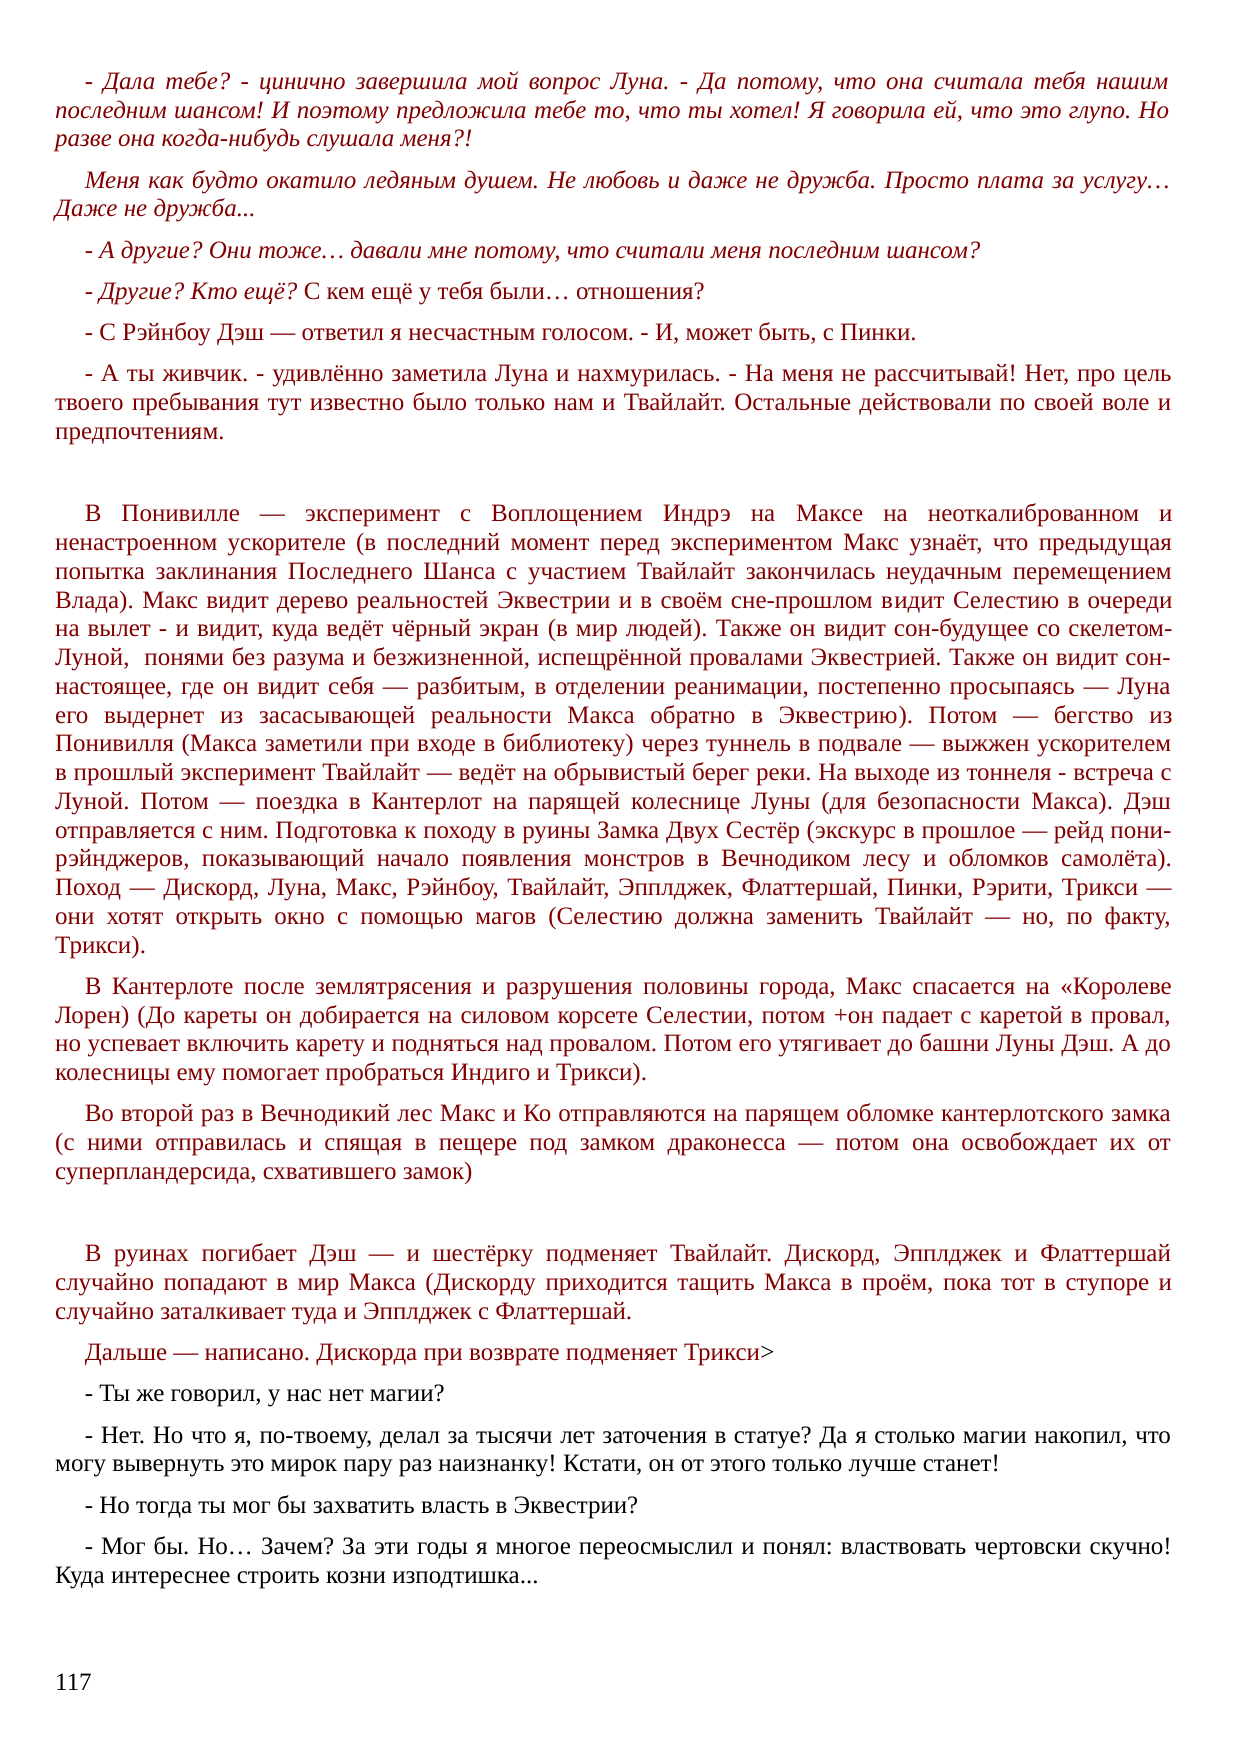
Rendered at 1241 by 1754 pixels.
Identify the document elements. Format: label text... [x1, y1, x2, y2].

text Дальше — написано. Дискорда при возврате подменяет Трикси> [55, 1337, 1173, 1366]
text - С Рэйнбоу Дэш — ответил я несчастным голосом. - И, может быть, с Пинки. [55, 317, 1173, 346]
text - А другие? Они тоже… давали мне потому, что считали меня последним шансом? [55, 235, 1173, 263]
text - Другие? Кто ещё? С кем ещё у тебя были… отношения? [55, 276, 1173, 305]
text Меня как будто окатило ледяным душем. Не любовь и даже не дружба. Просто плата за услугу… Даже не дружба... [55, 165, 1173, 222]
text - Нет. Но что я, по-твоему, делал за тысячи лет заточения в статуе? Да я столько магии накопил, что могу вывернуть это мирок пару раз наизнанку! Кстати, он от этого только лучше станет! [55, 1420, 1173, 1477]
text - Но тогда ты мог бы захватить власть в Эквестрии? [55, 1490, 1173, 1518]
text Во второй раз в Вечнодикий лес Макс и Ко отправляются на парящем обломке кантерлотского замка (с ними отправилась и спящая в пещере под замком драконесса — потом она освобождает их от суперпландерсида, схватившего замок) [55, 1098, 1173, 1185]
text В руинах погибает Дэш — и шестёрку подменяет Твайлайт. Дискорд, Эпплджек и Флаттершай случайно попадают в мир Макса (Дискорду приходится тащить Макса в проём, пока тот в ступоре и случайно заталкивает туда и Эпплджек с Флаттершай. [55, 1238, 1173, 1325]
text - Мог бы. Но… Зачем? За эти годы я многое переосмыслил и понял: властвовать чертовски скучно! Куда интереснее строить козни изподтишка... [55, 1531, 1173, 1588]
text - А ты живчик. - удивлённо заметила Луна и нахмурилась. - На меня не рассчитывай! Нет, про цель твоего пребывания тут известно было только нам и Твайлайт. Остальные действовали по своей воле и предпочтениям. [55, 358, 1173, 445]
text - Дала тебе? - цинично завершила мой вопрос Луна. - Да потому, что она считала тебя нашим последним шансом! И поэтому предложила тебе то, что ты хотел! Я говорила ей, что это глупо. Но разве она когда-нибудь слушала меня?! [55, 66, 1173, 152]
text В Кантерлоте после землятрясения и разрушения половины города, Макс спасается на «Королеве Лорен) (До кареты он добирается на силовом корсете Селестии, потом +он падает с каретой в провал, но успевает включить карету и подняться над провалом. Потом его утягивает до башни Луны Дэш. А до колесницы ему помогает пробраться Индиго и Трикси). [55, 971, 1173, 1086]
text В Понивилле — эксперимент с Воплощением Индрэ на Максе на неоткалиброванном и ненастроенном ускорителе (в последний момент перед экспериментом Макс узнаёт, что предыдущая попытка заклинания Последнего Шанса с участием Твайлайт закончилась неудачным перемещением Влада). Макс видит дерево реальностей Эквестрии и в своём сне-прошлом видит Селестию в очереди на вылет - и видит, куда ведёт чёрный экран (в мир людей). Также он видит сон-будущее со скелетом-Луной, понями без разума и безжизненной, испещрённой провалами Эквестрией. Также он видит сон-настоящее, где он видит себя — разбитым, в отделении реанимации, постепенно просыпаясь — Луна его выдернет из засасывающей реальности Макса обратно в Эквестрию). Потом — бегство из Понивилля (Макса заметили при входе в библиотеку) через туннель в подвале — выжжен ускорителем в прошлый эксперимент Твайлайт — ведёт на обрывистый берег реки. На выходе из тоннеля - встреча с Луной. Потом — поездка в Кантерлот на парящей колеснице Луны (для безопасности Макса). Дэш отправляется с ним. Подготовка к походу в руины Замка Двух Сестёр (экскурс в прошлое — рейд пони-рэйнджеров, показывающий начало появления монстров в Вечнодиком лесу и обломков самолёта). Поход — Дискорд, Луна, Макс, Рэйнбоу, Твайлайт, Эпплджек, Флаттершай, Пинки, Рэрити, Трикси — они хотят открыть окно с помощью магов (Селестию должна заменить Твайлайт — но, по факту, Трикси). [55, 498, 1173, 958]
text - Ты же говорил, у нас нет магии? [55, 1378, 1173, 1407]
